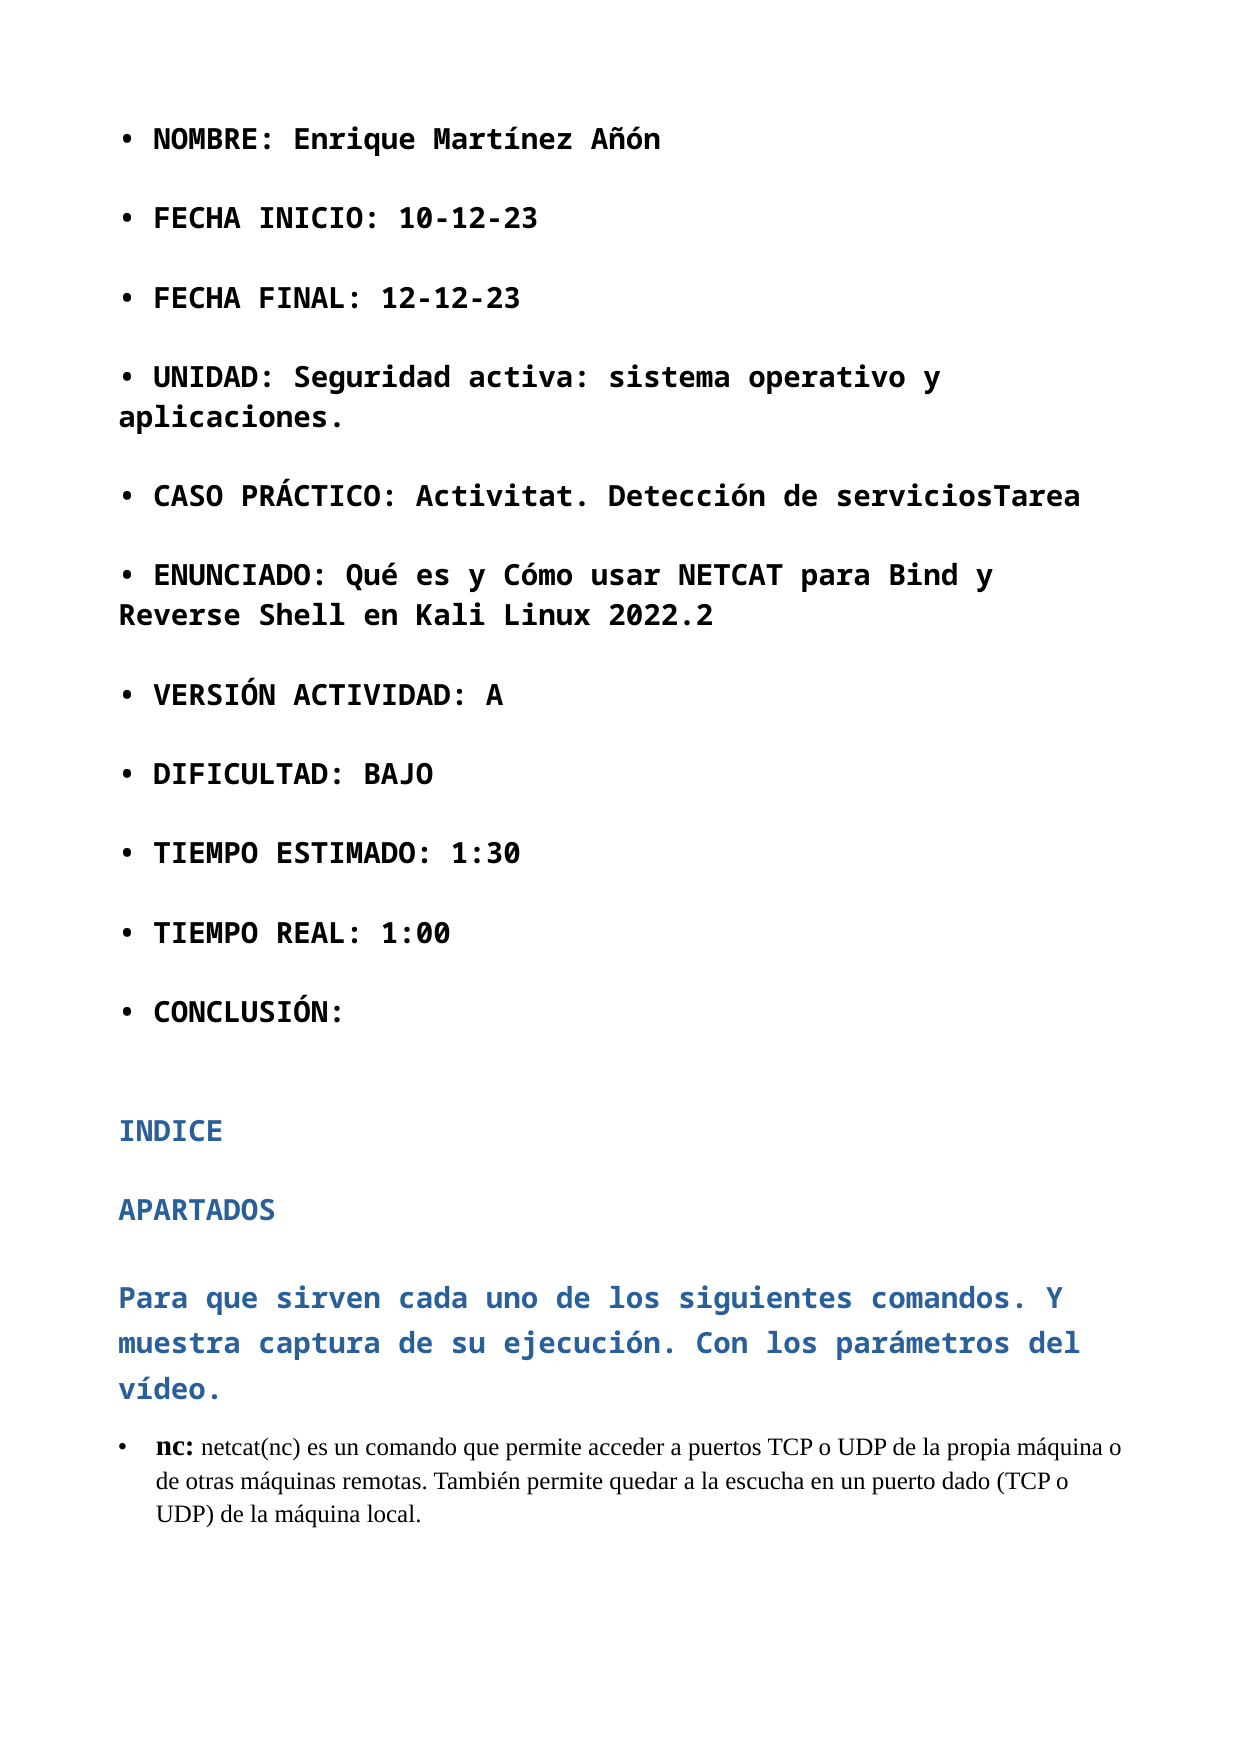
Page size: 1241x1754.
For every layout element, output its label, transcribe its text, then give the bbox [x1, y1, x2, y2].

text APARTADOS [118, 1190, 1122, 1229]
text • CONCLUSIÓN: [118, 991, 1122, 1031]
text • DIFICULTAD: BAJO [118, 753, 1122, 793]
text • VERSIÓN ACTIVIDAD: A [118, 674, 1122, 713]
text • FECHA FINAL: 12-12-23 [118, 277, 1122, 317]
text • CASO PRÁCTICO: Activitat. Detección de serviciosTarea [118, 475, 1122, 515]
text INDICE [118, 1110, 1122, 1150]
text • TIEMPO ESTIMADO: 1:30 [118, 832, 1122, 872]
list nc: netcat(nc) es un comando que permite acceder a puertos TCP o UDP de la propia máquina o de otras máquinas remotas. También permite quedar a la escucha en un puerto dado (TCP o UDP) de la máquina local. [118, 1428, 1122, 1528]
text • FECHA INICIO: 10-12-23 [118, 197, 1122, 237]
text • ENUNCIADO: Qué es y Cómo usar NETCAT para Bind y Reverse Shell en Kali Linux 2022.2 [118, 555, 1122, 634]
text • UNIDAD: Seguridad activa: sistema operativo y aplicaciones. [118, 356, 1122, 436]
text • NOMBRE: Enrique Martínez Añón [118, 118, 1122, 158]
text • TIEMPO REAL: 1:00 [118, 912, 1122, 952]
text Para que sirven cada uno de los siguientes comandos. Y muestra captura de su ejecución. Con los parámetros del vídeo. [118, 1277, 1122, 1408]
